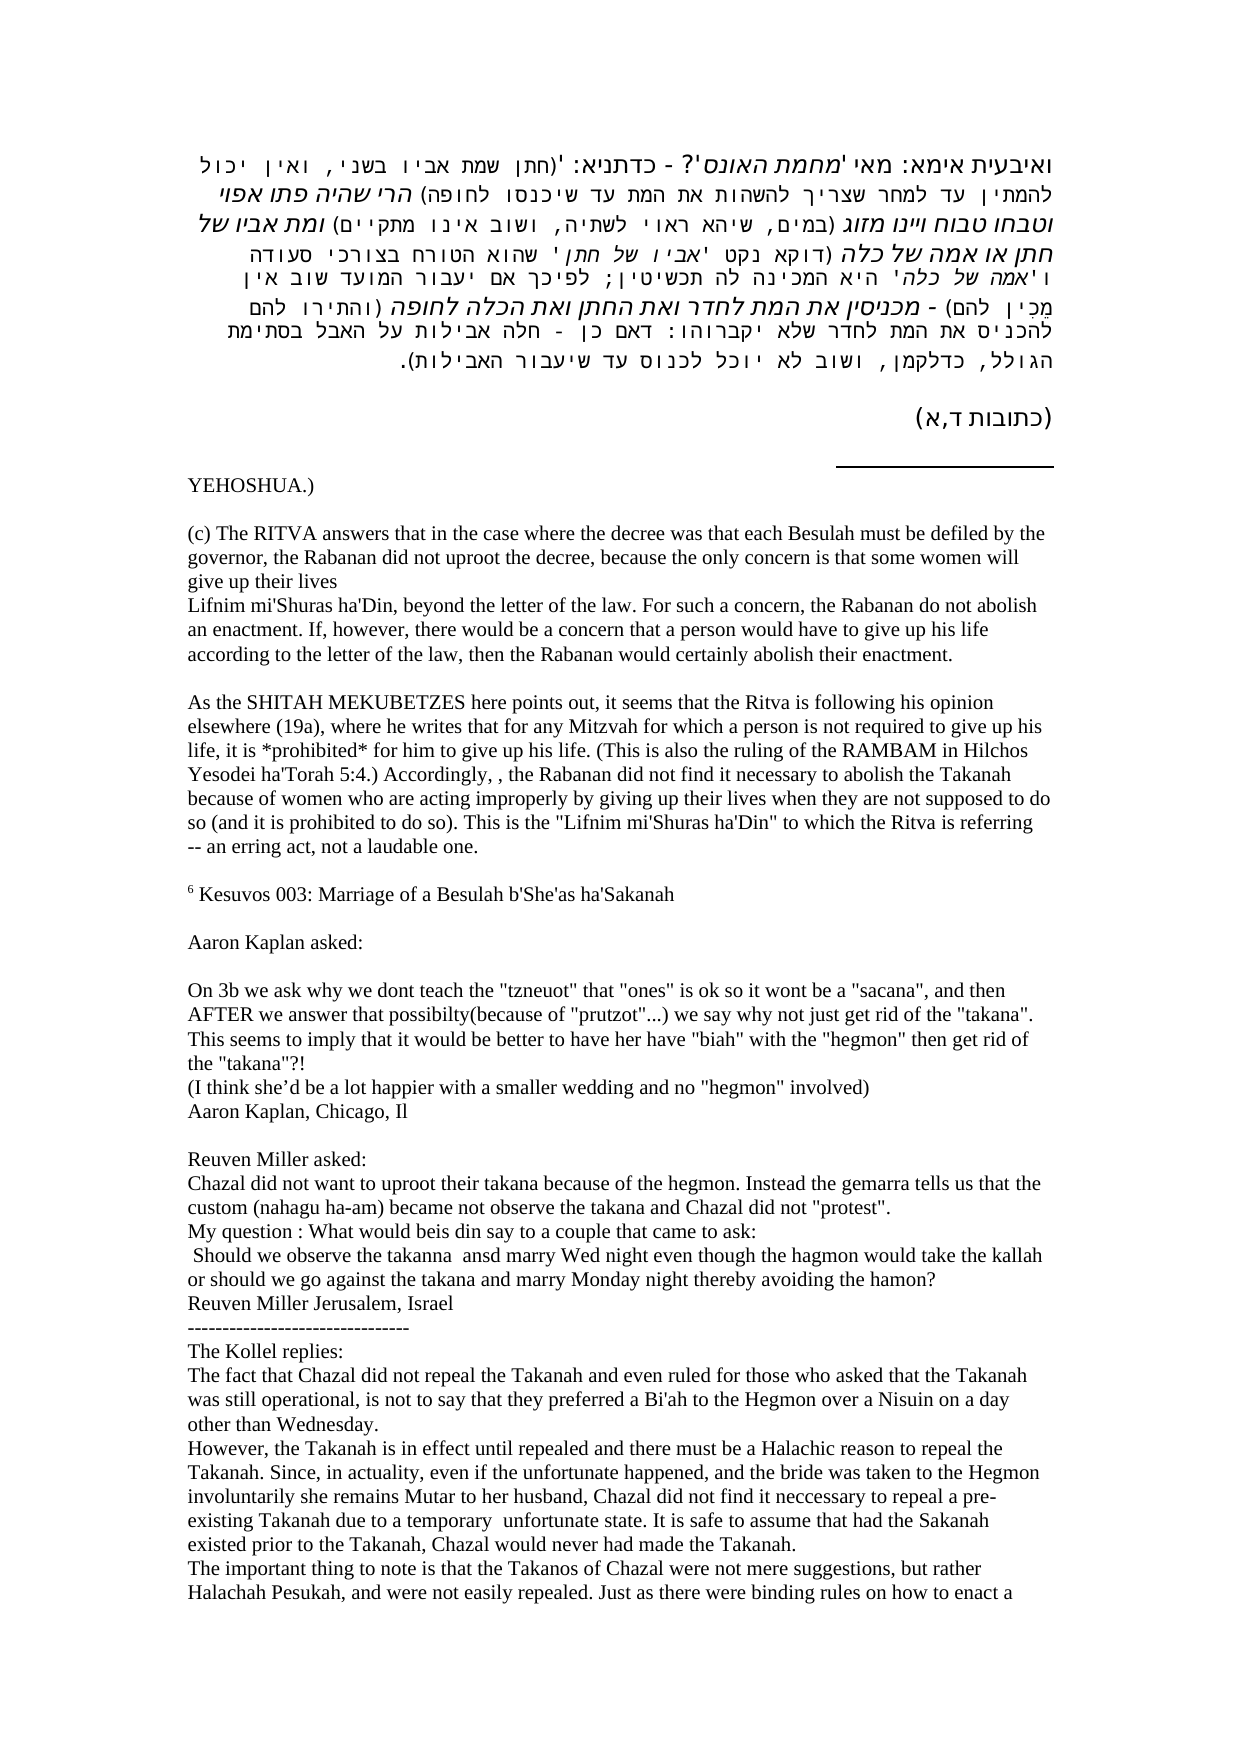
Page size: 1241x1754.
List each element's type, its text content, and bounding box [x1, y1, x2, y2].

text Kesuvos 003: Marriage of a Besulah b'She'as ha'Sakanah Aaron Kaplan asked: On 3b we ask why we dont teach the "tzneuot" that "ones" is ok so it wont be a "sacana", and then AFTER we answer that possibilty(because of "prutzot"...) we say why not just get rid of the "takana". [187, 882, 1053, 1026]
text This seems to imply that it would be better to have her have "biah" with the "hegmon" then get rid of the "takana"?! (I think she’d be a lot happier with a smaller wedding and no "hegmon" involved) Aaron Kaplan, Chicago, Il Reuven Miller asked: Chazal did not want to uproot their takana because of the hegmon. Instead the gemarra tells us that the custom (nahagu ha-am) became not observe the takana and Chazal did not "protest". My question : What would beis din say to a couple that came to ask: [187, 1026, 1053, 1243]
text Should we observe the takanna ansd marry Wed night even though the hagmon would take the kallah or should we go against the takana and marry Monday night thereby avoiding the hamon? Reuven Miller Jerusalem, Israel -------------------------------- The Kollel replies: The fact that Chazal did not repeal the Takanah and even ruled for those who asked that the Takanah was still operational, is not to say that they preferred a Bi'ah to the Hegmon over a Nisuin on a day other than Wednesday. However, the Takanah is in effect until repealed and there must be a Halachic reason to repeal the Takanah. Since, in actuality, even if the unfortunate happened, and the bride was taken to the Hegmon involuntarily she remains Mutar to her husband, Chazal did not find it neccessary to repeal a pre-existing Takanah due to a temporary unfortunate state. It is safe to assume that had the Sakanah existed prior to the Takanah, Chazal would never had made the Takanah. The important thing to note is that the Takanos of Chazal were not mere suggestions, but rather Halachah Pesukah, and were not easily repealed. Just as there were binding rules on how to enact a [187, 1243, 1053, 1604]
text ואיבעית אימא: מאי 'מחמת האונס'? - כדתניא: '(חתן שמת אביו בשני, ואין יכול להמתין עד למחר שצריך להשהות את המת עד שיכנסו לחופה) הרי שהיה פתו אפוי וטבחו טבוח ויינו מזוג (במים, שיהא ראוי לשתיה, ושוב אינו מתקיים) ומת אביו של חתן או אמה של כלה (דוקא נקט 'אביו של חתן' שהוא הטורח בצורכי סעודה ו'אמה של כלה' היא המכינה לה תכשיטין; לפיכך אם יעבור המועד שוב אין מֵכִין להם) - מכניסין את המת לחדר ואת החתן ואת הכלה לחופה (והתירו להם להכניס את המת לחדר שלא יקברוהו: דאם כן - חלה אבילות על האבל בסתימת הגולל, כדלקמן, ושוב לא יוכל לכנוס עד שיעבור האבילות). [187, 150, 1053, 374]
text (כתובות ד,א) [187, 403, 1053, 432]
text YEHOSHUA.) (c) The RITVA answers that in the case where the decree was that each Besulah must be defiled by the governor, the Rabanan did not uproot the decree, because the only concern is that some women will give up their lives Lifnim mi'Shuras ha'Din, beyond the letter of the law. For such a concern, the Rabanan do not abolish an enactment. If, however, there would be a concern that a person would have to give up his life according to the letter of the law, then the Rabanan would certainly abolish their enactment. As the SHITAH MEKUBETZES here points out, it seems that the Ritva is following his opinion elsewhere (19a), where he writes that for any Mitzvah for which a person is not required to give up his life, it is *prohibited* for him to give up his life. (This is also the ruling of the RAMBAM in Hilchos Yesodei ha'Torah 5:4.) Accordingly, , the Rabanan did not find it necessary to abolish the Takanah because of women who are acting improperly by giving up their lives when they are not supposed to do so (and it is prohibited to do so). This is the "Lifnim mi'Shuras ha'Din" to which the Ritva is referring -- an erring act, not a laudable one. [187, 473, 1053, 858]
